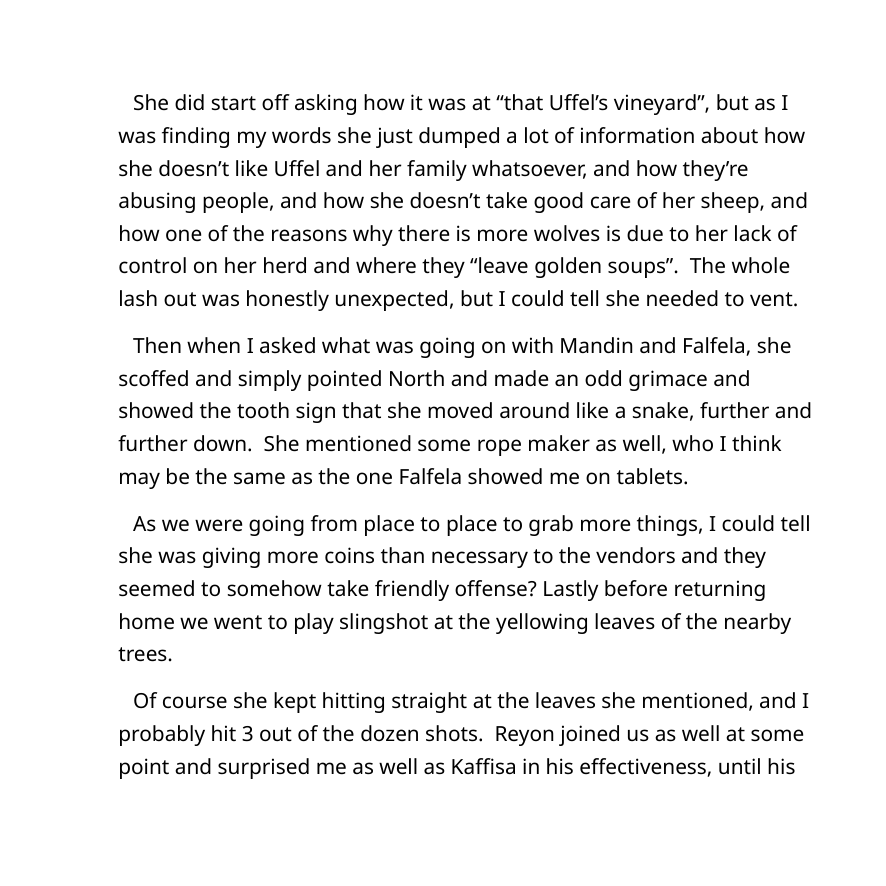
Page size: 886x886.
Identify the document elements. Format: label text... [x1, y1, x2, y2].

text She did start off asking how it was at “that Uffel’s vineyard”, but as I was finding my words she just dumped a lot of information about how she doesn’t like Uffel and her family whatsoever, and how they’re abusing people, and how she doesn’t take good care of her sheep, and how one of the reasons why there is more wolves is due to her lack of control on her herd and where they “leave golden soups”. The whole lash out was honestly unexpected, but I could tell she needed to vent. [118, 88, 827, 313]
text Of course she kept hitting straight at the leaves she mentioned, and I probably hit 3 out of the dozen shots. Reyon joined us as well at some point and surprised me as well as Kaffisa in his effectiveness, until his [118, 687, 827, 780]
text Then when I asked what was going on with Mandin and Falfela, she scoffed and simply pointed North and made an odd grimace and showed the tooth sign that she moved around like a snake, further and further down. She mentioned some rope maker as well, who I think may be the same as the one Falfela showed me on tablets. [118, 331, 827, 490]
text As we were going from place to place to grab more things, I could tell she was giving more coins than necessary to the vendors and they seemed to somehow take friendly offense? Lastly before returning home we went to play slingshot at the yellowing leaves of the nearby trees. [118, 509, 827, 668]
